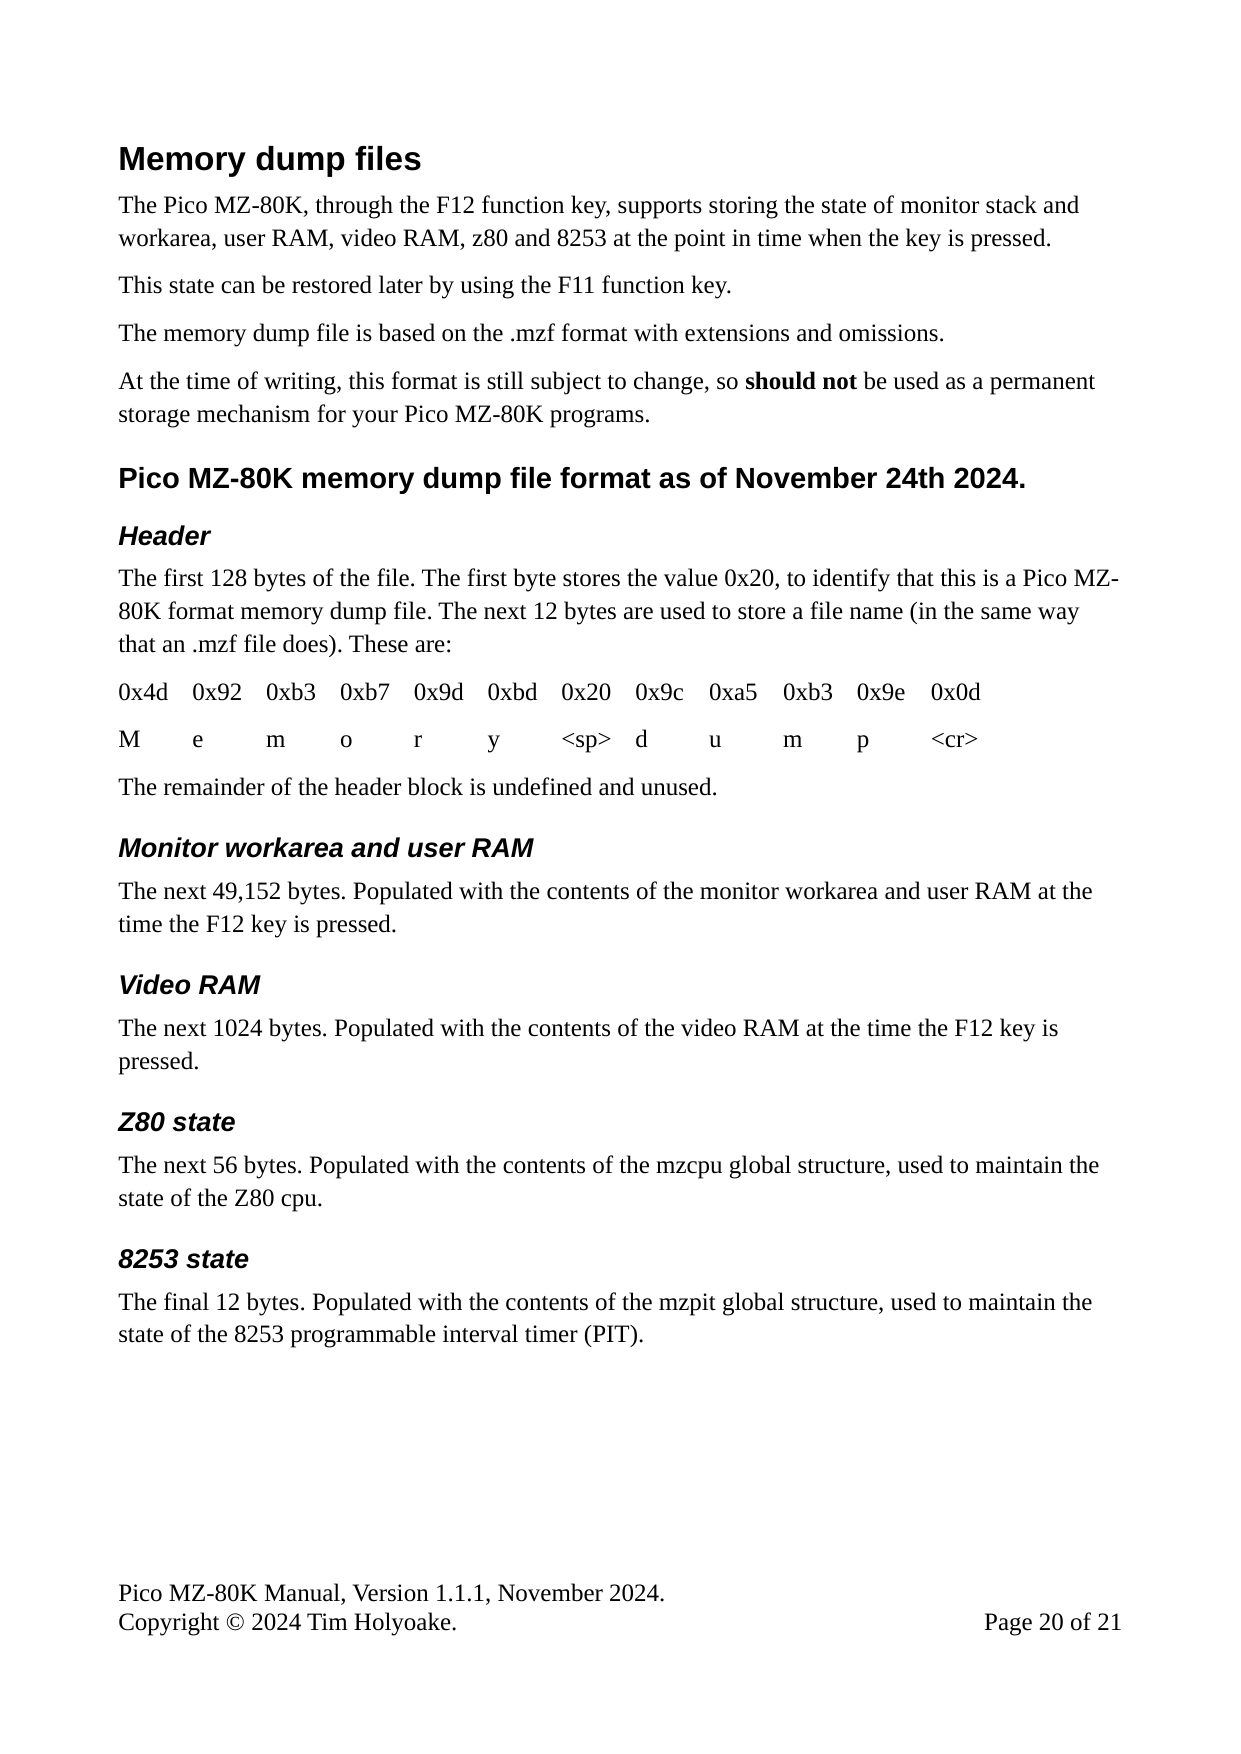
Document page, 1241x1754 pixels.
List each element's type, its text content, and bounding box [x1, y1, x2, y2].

text The Pico MZ-80K, through the F12 function key, supports storing the state of monitor stack and workarea, user RAM, video RAM, z80 and 8253 at the point in time when the key is pressed. [118, 190, 1122, 252]
text The remainder of the header block is undefined and unused. [118, 772, 1122, 801]
text This state can be restored later by using the F11 function key. [118, 271, 1122, 299]
text The final 12 bytes. Populated with the contents of the mzpit global structure, used to maintain the state of the 8253 programmable interval timer (PIT). [118, 1287, 1122, 1348]
subtitle Pico MZ-80K memory dump file format as of November 24th 2024. [118, 461, 1122, 494]
text The next 56 bytes. Populated with the contents of the mzcpu global structure, used to maintain the state of the Z80 cpu. [118, 1150, 1122, 1211]
subtitle Monitor workarea and user RAM [118, 832, 1122, 863]
subtitle 8253 state [118, 1243, 1122, 1274]
text The next 1024 bytes. Populated with the contents of the video RAM at the time the F12 key is pressed. [118, 1013, 1122, 1074]
subtitle Video RAM [118, 969, 1122, 1000]
text 0x4d 0x92 0xb3 0xb7 0x9d 0xbd 0x20 0x9c 0xa5 0xb3 0x9e 0x0d [118, 677, 1122, 706]
text At the time of writing, this format is still subject to change, so should not be used as a permanent storage mechanism for your Pico MZ-80K programs. [118, 366, 1122, 427]
text The first 128 bytes of the file. The first byte stores the value 0x20, to identify that this is a Pico MZ-80K format memory dump file. The next 12 bytes are used to store a file name (in the same way that an .mzf file does). These are: [118, 563, 1122, 658]
text The next 49,152 bytes. Populated with the contents of the monitor workarea and user RAM at the time the F12 key is pressed. [118, 876, 1122, 938]
subtitle Z80 state [118, 1106, 1122, 1137]
subtitle Header [118, 519, 1122, 551]
subtitle Memory dump files [118, 139, 1122, 177]
text M e m o r y <sp> d u m p <cr> [118, 724, 1122, 753]
text The memory dump file is based on the .mzf format with extensions and omissions. [118, 318, 1122, 347]
